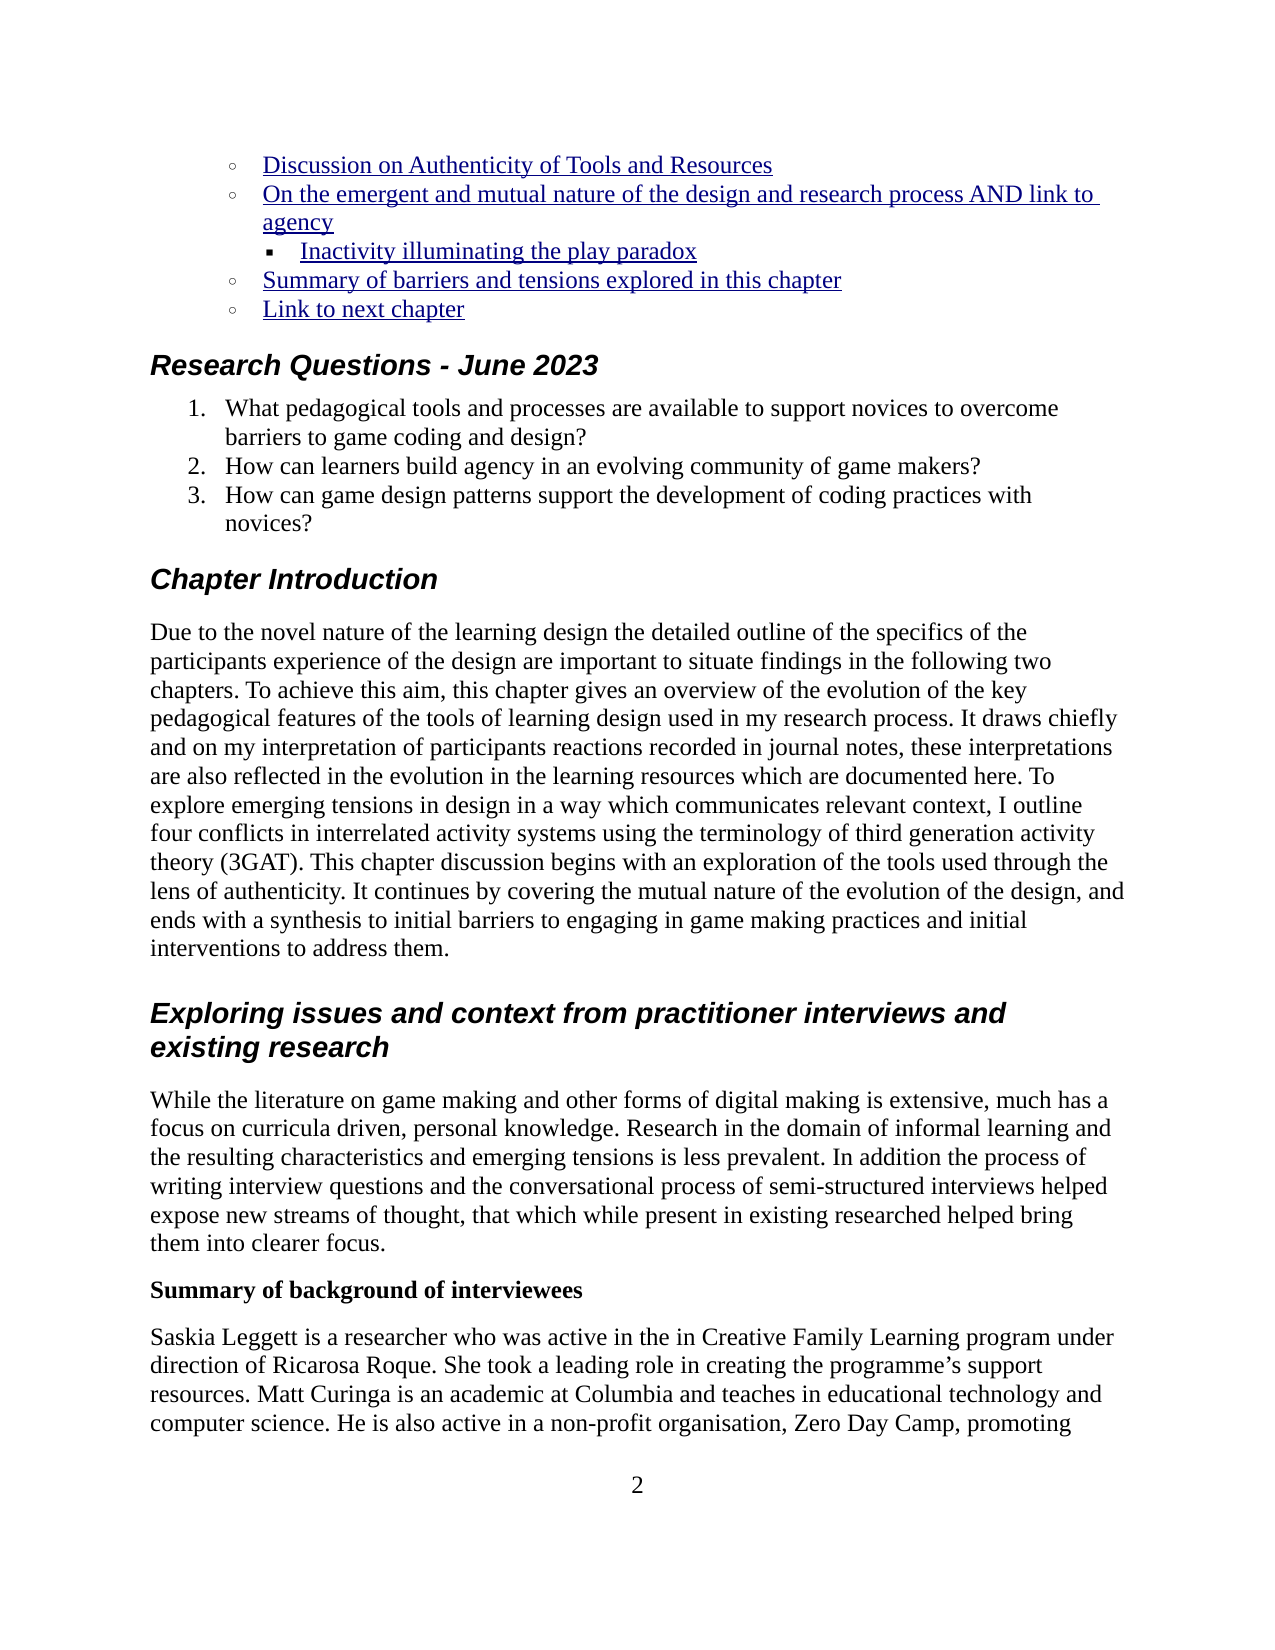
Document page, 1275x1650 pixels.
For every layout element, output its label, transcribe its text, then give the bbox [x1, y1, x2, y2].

text While the literature on game making and other forms of digital making is extensive, much has a focus on curricula driven, personal knowledge. Research in the domain of informal learning and the resulting characteristics and emerging tensions is less prevalent. In addition the process of writing interview questions and the conversational process of semi-structured interviews helped expose new streams of thought, that which while present in existing researched helped bring them into clearer focus. [150, 1085, 1125, 1257]
list Discussion on Authenticity of Tools and Resources [225, 150, 1125, 179]
list Inactivity illuminating the play paradox [262, 236, 1125, 265]
text Saskia Leggett is a researcher who was active in the in Creative Family Learning program under direction of Ricarosa Roque. She took a leading role in creating the programme’s support resources. Matt Curinga is an academic at Columbia and teaches in educational technology and computer science. He is also active in a non-profit organisation, Zero Day Camp, promoting [150, 1322, 1125, 1437]
list How can learners build agency in an evolving community of game makers? [187, 451, 1125, 480]
list On the emergent and mutual nature of the design and research process AND link to agency [225, 179, 1125, 236]
text Due to the novel nature of the learning design the detailed outline of the specifics of the participants experience of the design are important to situate findings in the following two chapters. To achieve this aim, this chapter gives an overview of the evolution of the key pedagogical features of the tools of learning design used in my research process. It draws chiefly and on my interpretation of participants reactions recorded in journal notes, these interpretations are also reflected in the evolution in the learning resources which are documented here. To explore emerging tensions in design in a way which communicates relevant context, I outline four conflicts in interrelated activity systems using the terminology of third generation activity theory (3GAT). This chapter discussion begins with an exploration of the tools used through the lens of authenticity. It continues by covering the mutual nature of the evolution of the design, and ends with a synthesis to initial barriers to engaging in game making practices and initial interventions to address them. [150, 617, 1125, 962]
list How can game design patterns support the development of coding practices with novices? [187, 480, 1125, 537]
subtitle Exploring issues and context from practitioner interviews and existing research [150, 996, 1125, 1063]
list Summary of barriers and tensions explored in this chapter [225, 265, 1125, 294]
list What pedagogical tools and processes are available to support novices to overcome barriers to game coding and design? [187, 393, 1125, 451]
subtitle Research Questions - June 2023 [150, 347, 1125, 381]
text Summary of background of interviewees [150, 1275, 1125, 1304]
list Link to next chapter [225, 294, 1125, 322]
subtitle Chapter Introduction [150, 562, 1125, 596]
